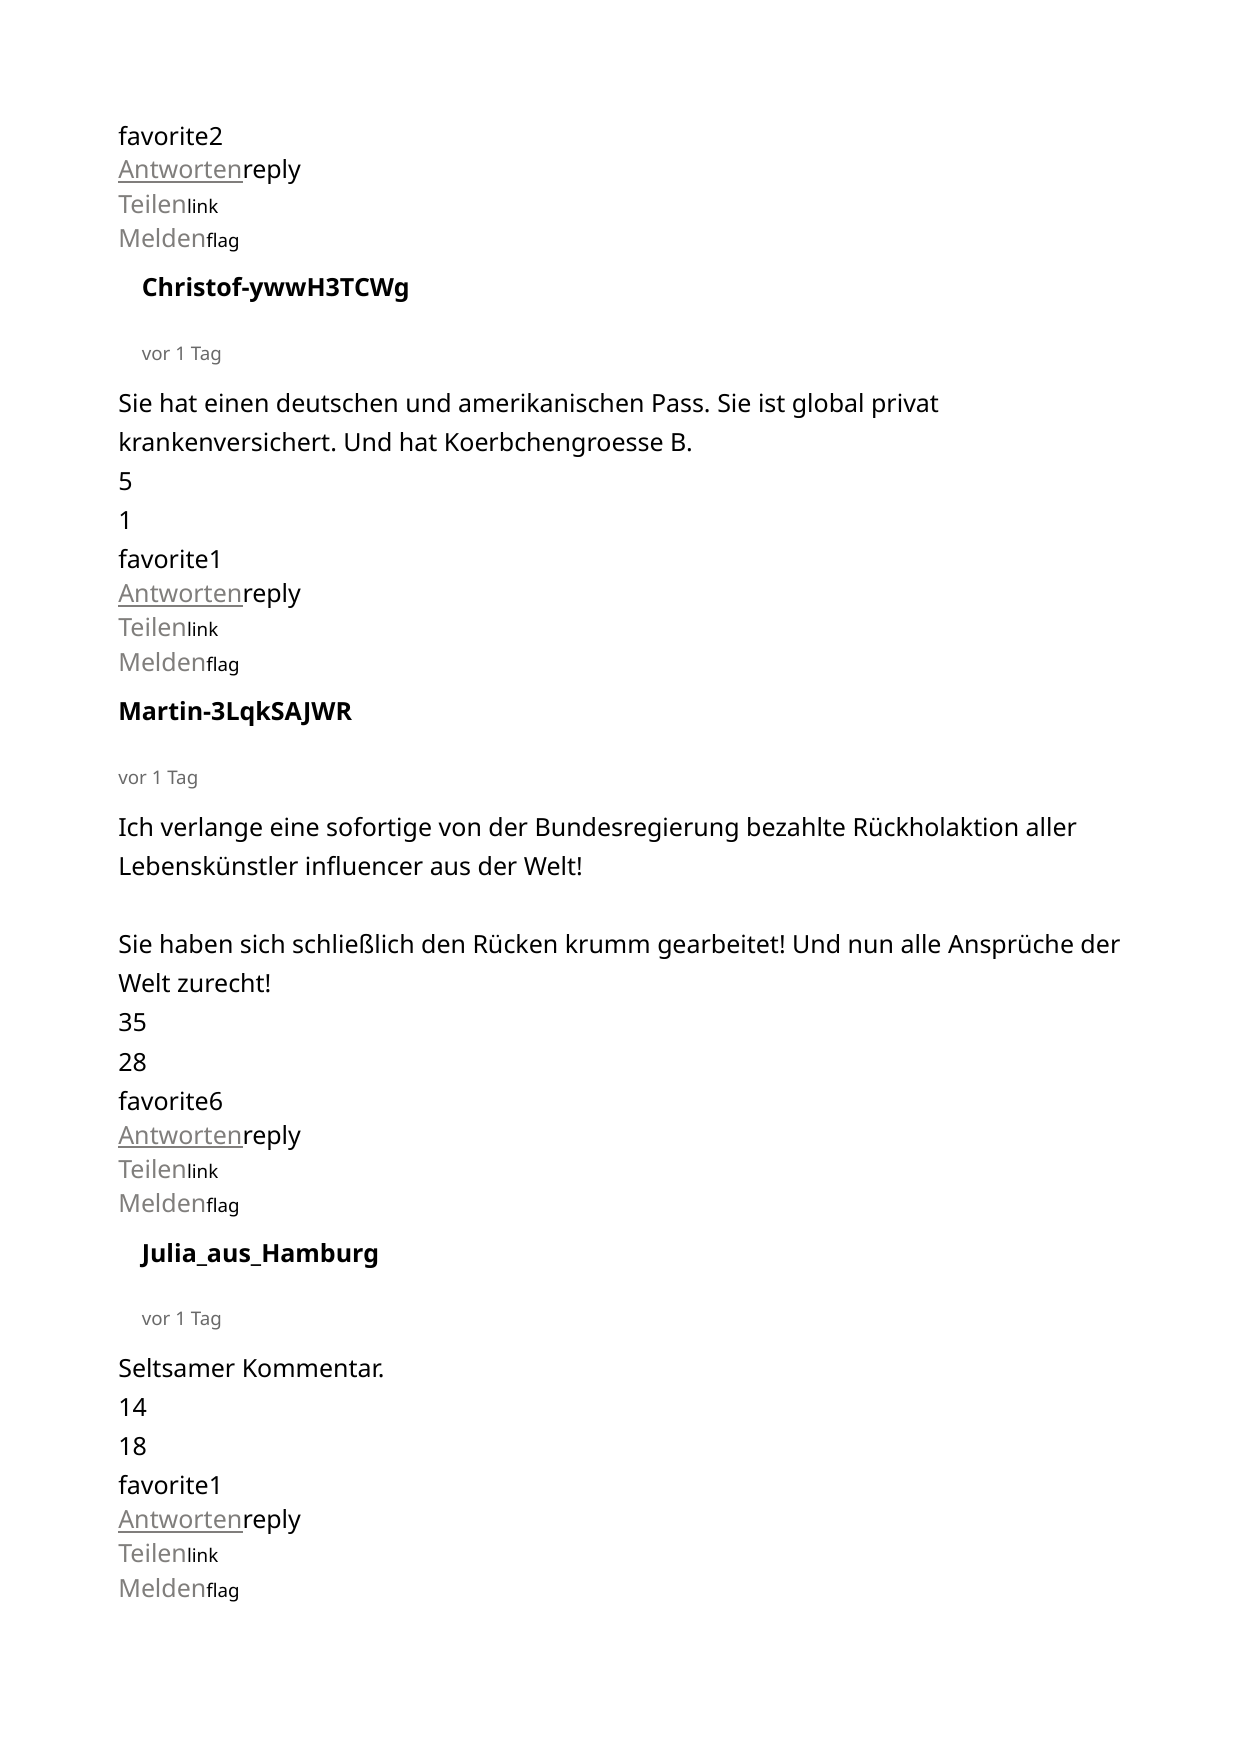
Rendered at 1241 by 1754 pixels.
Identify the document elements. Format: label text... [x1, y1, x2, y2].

text 28 [118, 1044, 1122, 1078]
text Antwortenreply [118, 1502, 1122, 1536]
text 35 [118, 1005, 1122, 1039]
text 1 [118, 503, 1122, 537]
text Sie hat einen deutschen und amerikanischen Pass. Sie ist global privat krankenversichert. Und hat Koerbchengroesse B. [118, 385, 1122, 458]
text Teilenlink [118, 186, 1122, 220]
text favorite6 [118, 1083, 1122, 1117]
text Martin-3LqkSAJWR [118, 694, 1114, 728]
text 5 [118, 464, 1122, 498]
text Meldenflag [118, 1186, 1122, 1219]
text Teilenlink [118, 1151, 1122, 1186]
text Seltsamer Kommentar. [118, 1351, 1122, 1384]
text Julia_aus_Hamburg [142, 1235, 1114, 1269]
text 18 [118, 1429, 1122, 1463]
text Teilenlink [118, 1536, 1122, 1570]
text Teilenlink [118, 610, 1122, 644]
text Meldenflag [118, 644, 1122, 678]
text vor 1 Tag [142, 1306, 1117, 1331]
text Meldenflag [118, 220, 1122, 254]
text favorite1 [118, 542, 1122, 576]
text vor 1 Tag [118, 764, 1117, 790]
text Ich verlange eine sofortige von der Bundesregierung bezahlte Rückholaktion aller Lebenskünstler influencer aus der Welt! Sie haben sich schließlich den Rücken krumm gearbeitet! Und nun alle Ansprüche der Welt zurecht! [118, 809, 1122, 1000]
text favorite2 [118, 118, 1122, 152]
text vor 1 Tag [142, 340, 1117, 366]
text Christof-ywwH3TCWg [142, 270, 1114, 304]
text 14 [118, 1390, 1122, 1424]
text Antwortenreply [118, 576, 1122, 610]
text favorite1 [118, 1468, 1122, 1502]
text Antwortenreply [118, 1117, 1122, 1151]
text Meldenflag [118, 1570, 1122, 1604]
text Antwortenreply [118, 152, 1122, 186]
